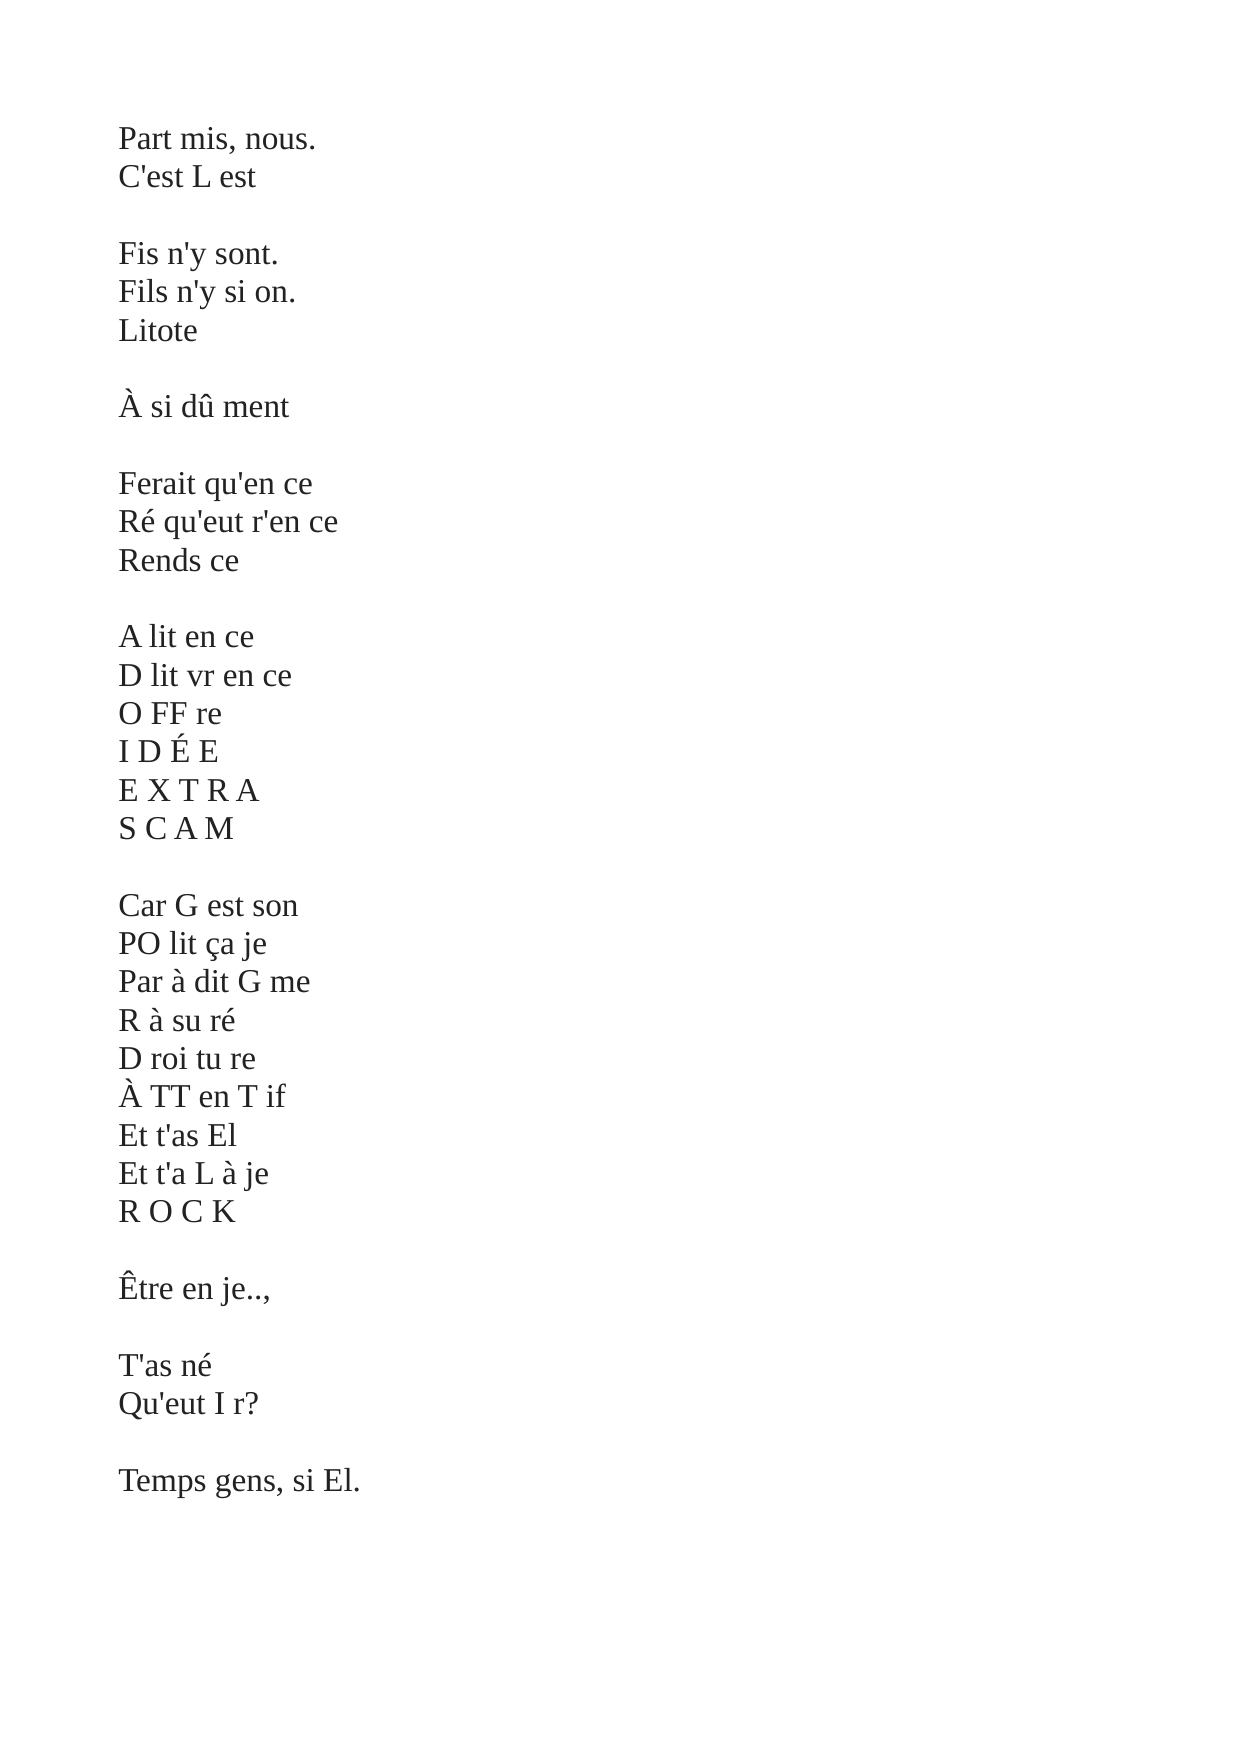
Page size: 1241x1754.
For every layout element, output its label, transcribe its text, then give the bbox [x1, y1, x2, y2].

text E X T R A [118, 770, 1122, 808]
text I D É E [118, 731, 1122, 770]
text PO lit ça je [118, 923, 1122, 961]
text D roi tu re [118, 1038, 1122, 1076]
text R O C K [118, 1191, 1122, 1230]
text Fils n'y si on. [118, 271, 1122, 310]
text O FF re [118, 693, 1122, 731]
text Temps gens, si El. [118, 1460, 1122, 1498]
text Par à dit G me [118, 961, 1122, 1000]
text Litote [118, 310, 1122, 348]
text Fis n'y sont. [118, 233, 1122, 271]
text A lit en ce [118, 616, 1122, 655]
text Part mis, nous. [118, 118, 1122, 156]
text Rends ce [118, 540, 1122, 578]
text T'as né [118, 1345, 1122, 1383]
text Et t'a L à je [118, 1153, 1122, 1191]
text Être en je.., [118, 1268, 1122, 1306]
text D lit vr en ce [118, 655, 1122, 693]
text À TT en T if [118, 1076, 1122, 1115]
text Ferait qu'en ce [118, 463, 1122, 501]
text Et t'as El [118, 1115, 1122, 1153]
text C'est L est [118, 156, 1122, 195]
text S C A M [118, 808, 1122, 846]
text Qu'eut I r? [118, 1383, 1122, 1421]
text À si dû ment [118, 386, 1122, 425]
text R à su ré [118, 1000, 1122, 1038]
text Car G est son [118, 885, 1122, 923]
text Ré qu'eut r'en ce [118, 501, 1122, 540]
